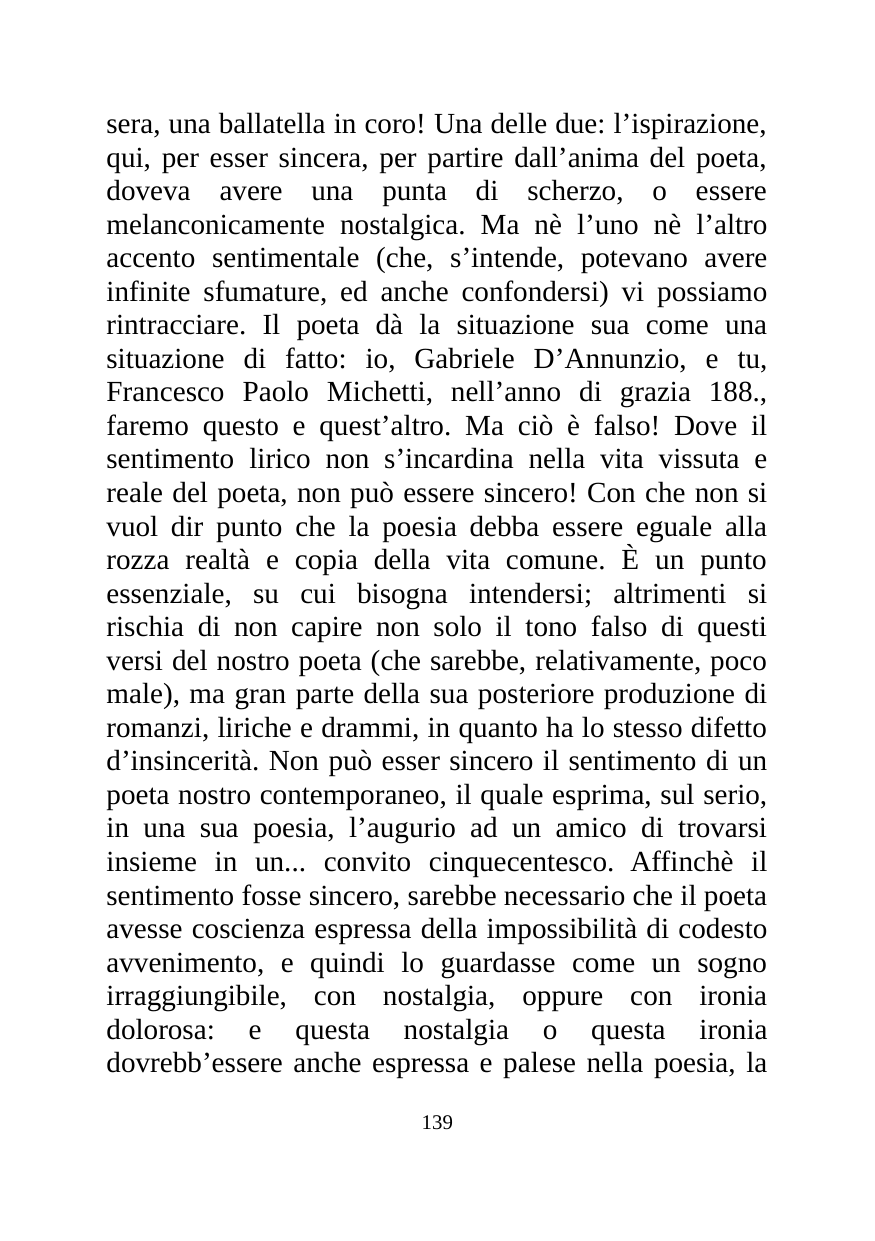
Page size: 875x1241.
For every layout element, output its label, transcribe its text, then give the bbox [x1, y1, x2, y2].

text sera, una ballatella in coro! Una delle due: l’ispirazione, qui, per esser sincera, per partire dall’anima del poeta, doveva avere una punta di scherzo, o essere melanconicamente nostalgica. Ma nè l’uno nè l’altro accento sentimentale (che, s’intende, potevano avere infinite sfumature, ed anche confondersi) vi possiamo rintracciare. Il poeta dà la situazione sua come una situazione di fatto: io, Gabriele D’Annunzio, e tu, Francesco Paolo Michetti, nell’anno di grazia 188., faremo questo e quest’altro. Ma ciò è falso! Dove il sentimento lirico non s’incardina nella vita vissuta e reale del poeta, non può essere sincero! Con che non si vuol dir punto che la poesia debba essere eguale alla rozza realtà e copia della vita comune. È un punto essenziale, su cui bisogna intendersi; altrimenti si rischia di non capire non solo il tono falso di questi versi del nostro poeta (che sarebbe, relativamente, poco male), ma gran parte della sua posteriore produzione di romanzi, liriche e drammi, in quanto ha lo stesso difetto d’insincerità. Non può esser sincero il sentimento di un poeta nostro contemporaneo, il quale esprima, sul serio, in una sua poesia, l’augurio ad un amico di trovarsi insieme in un... convito cinquecentesco. Affinchè il sentimento fosse sincero, sarebbe necessario che il poeta avesse coscienza espressa della impossibilità di codesto avvenimento, e quindi lo guardasse come un sogno irraggiungibile, con nostalgia, oppure con ironia dolorosa: e questa nostalgia o questa ironia dovrebb’essere anche espressa e palese nella poesia, la [106, 106, 768, 1079]
